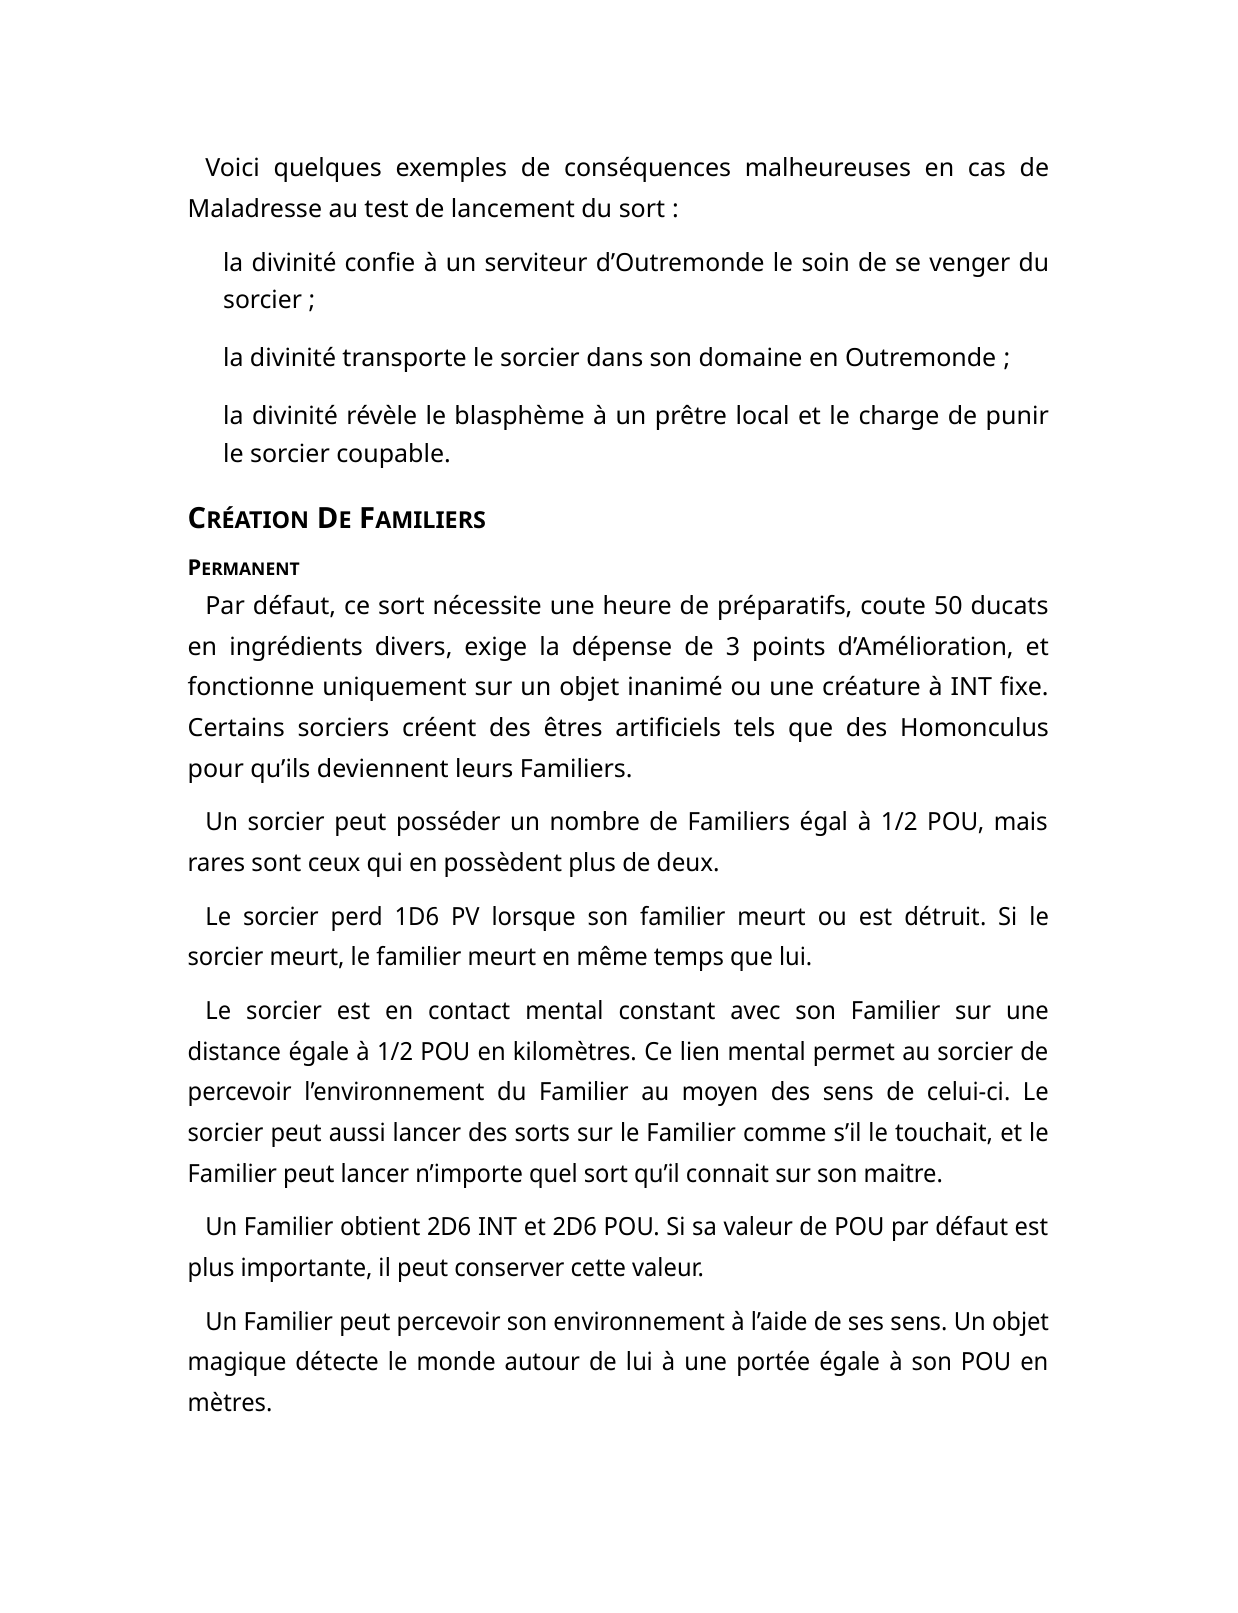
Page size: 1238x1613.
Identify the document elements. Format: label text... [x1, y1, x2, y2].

text Par défaut, ce sort nécessite une heure de préparatifs, coute 50 ducats en ingrédients divers, exige la dépense de 3 points d’Amélioration, et fonctionne uniquement sur un objet inanimé ou une créature à INT fixe. Certains sorciers créent des êtres artificiels tels que des Homonculus pour qu’ils deviennent leurs Familiers. [187, 587, 1050, 785]
text Le sorcier perd 1D6 PV lorsque son familier meurt ou est détruit. Si le sorcier meurt, le familier meurt en même temps que lui. [187, 898, 1050, 973]
list la divinité révèle le blasphème à un prêtre local et le charge de punir le sorcier coupable. [223, 398, 1050, 469]
text Un Familier obtient 2D6 INT et 2D6 POU. Si sa valeur de POU par défaut est plus importante, il peut conserver cette valeur. [187, 1209, 1050, 1284]
list la divinité confie à un serviteur d’Outremonde le soin de se venger du sorcier ; [223, 244, 1050, 316]
text Voici quelques exemples de conséquences malheureuses en cas de Maladresse au test de lancement du sort : [187, 150, 1050, 225]
text Un Familier peut percevoir son environnement à l’aide de ses sens. Un objet magique détecte le monde autour de lui à une portée égale à son POU en mètres. [187, 1303, 1050, 1419]
text Un sorcier peut posséder un nombre de Familiers égal à 1/2 POU, mais rares sont ceux qui en possèdent plus de deux. [187, 804, 1050, 879]
list la divinité transporte le sorcier dans son domaine en Outremonde ; [223, 340, 1050, 374]
text Création De Familiers [187, 498, 1050, 537]
text Permanent [187, 552, 1050, 581]
text Le sorcier est en contact mental constant avec son Familier sur une distance égale à 1/2 POU en kilomètres. Ce lien mental permet au sorcier de percevoir l’environnement du Familier au moyen des sens de celui-ci. Le sorcier peut aussi lancer des sorts sur le Familier comme s’il le touchait, et le Familier peut lancer n’importe quel sort qu’il connait sur son maitre. [187, 992, 1050, 1190]
